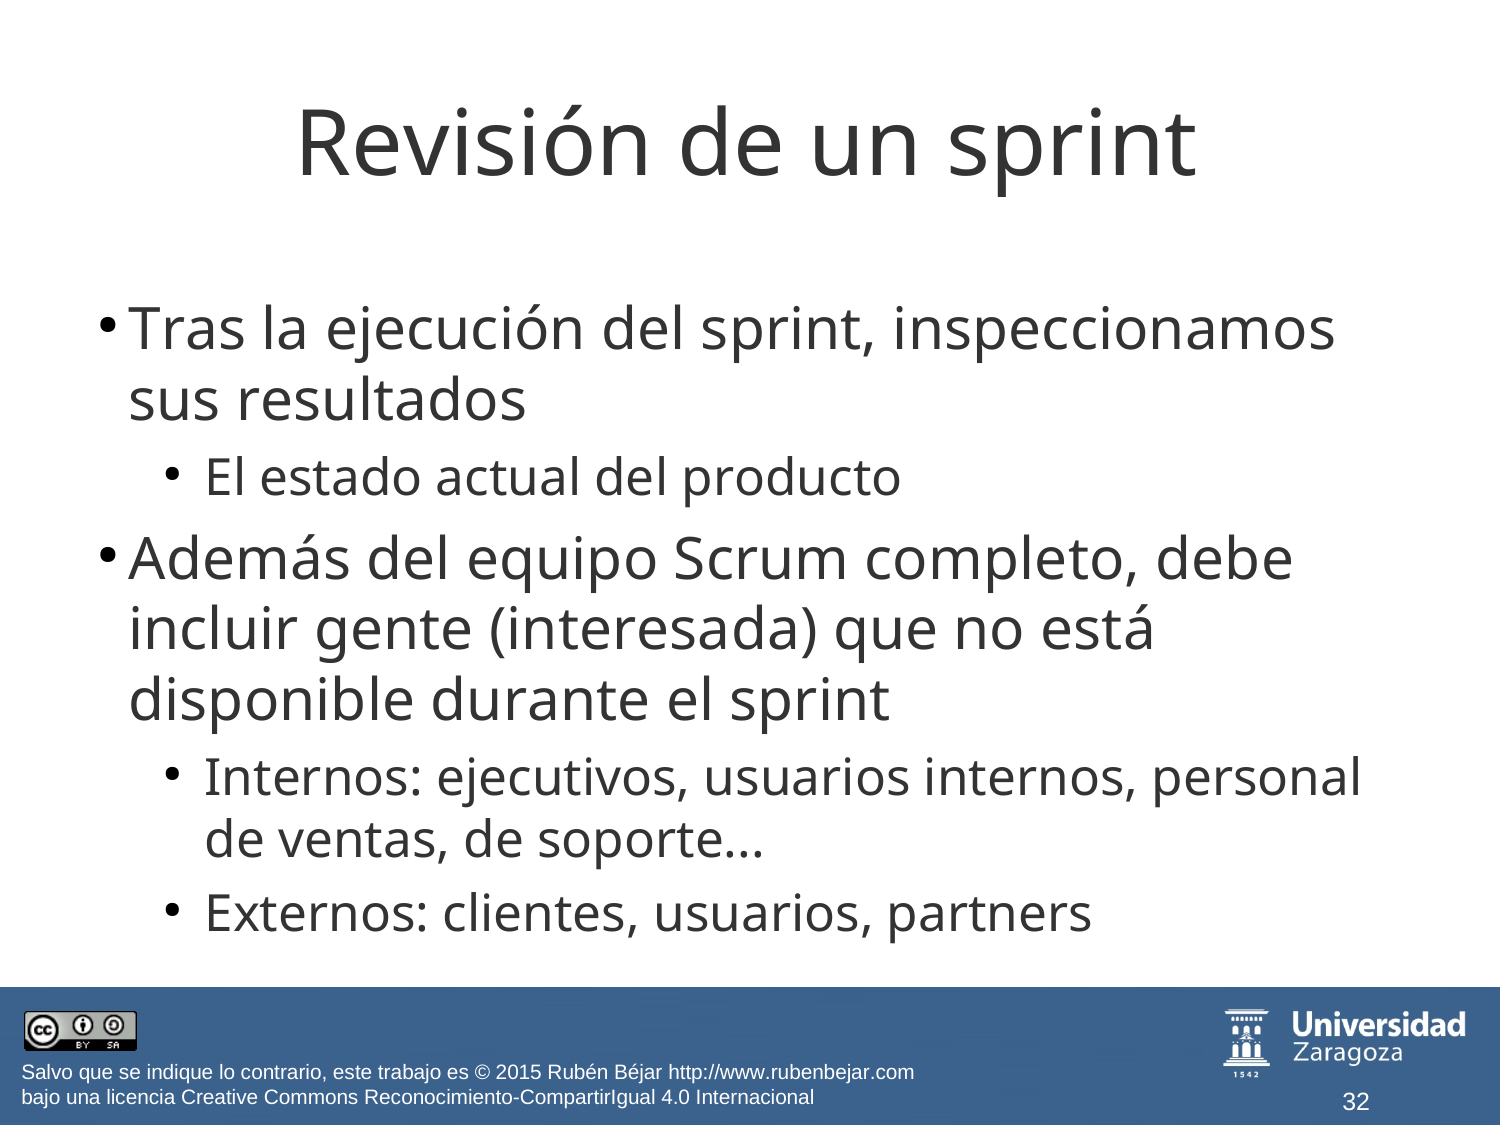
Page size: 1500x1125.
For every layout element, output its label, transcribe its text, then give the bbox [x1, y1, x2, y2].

list Tras la ejecución del sprint, inspeccionamos sus resultados El estado actual del producto Además del equipo Scrum completo, debe incluir gente (interesada) que no está disponible durante el sprint Internos: ejecutivos, usuarios internos, personal de ventas, de soporte... Externos: clientes, usuarios, partners [82, 283, 1418, 957]
title Revisión de un sprint [74, 21, 1420, 257]
picture [0, 987, 1500, 1125]
